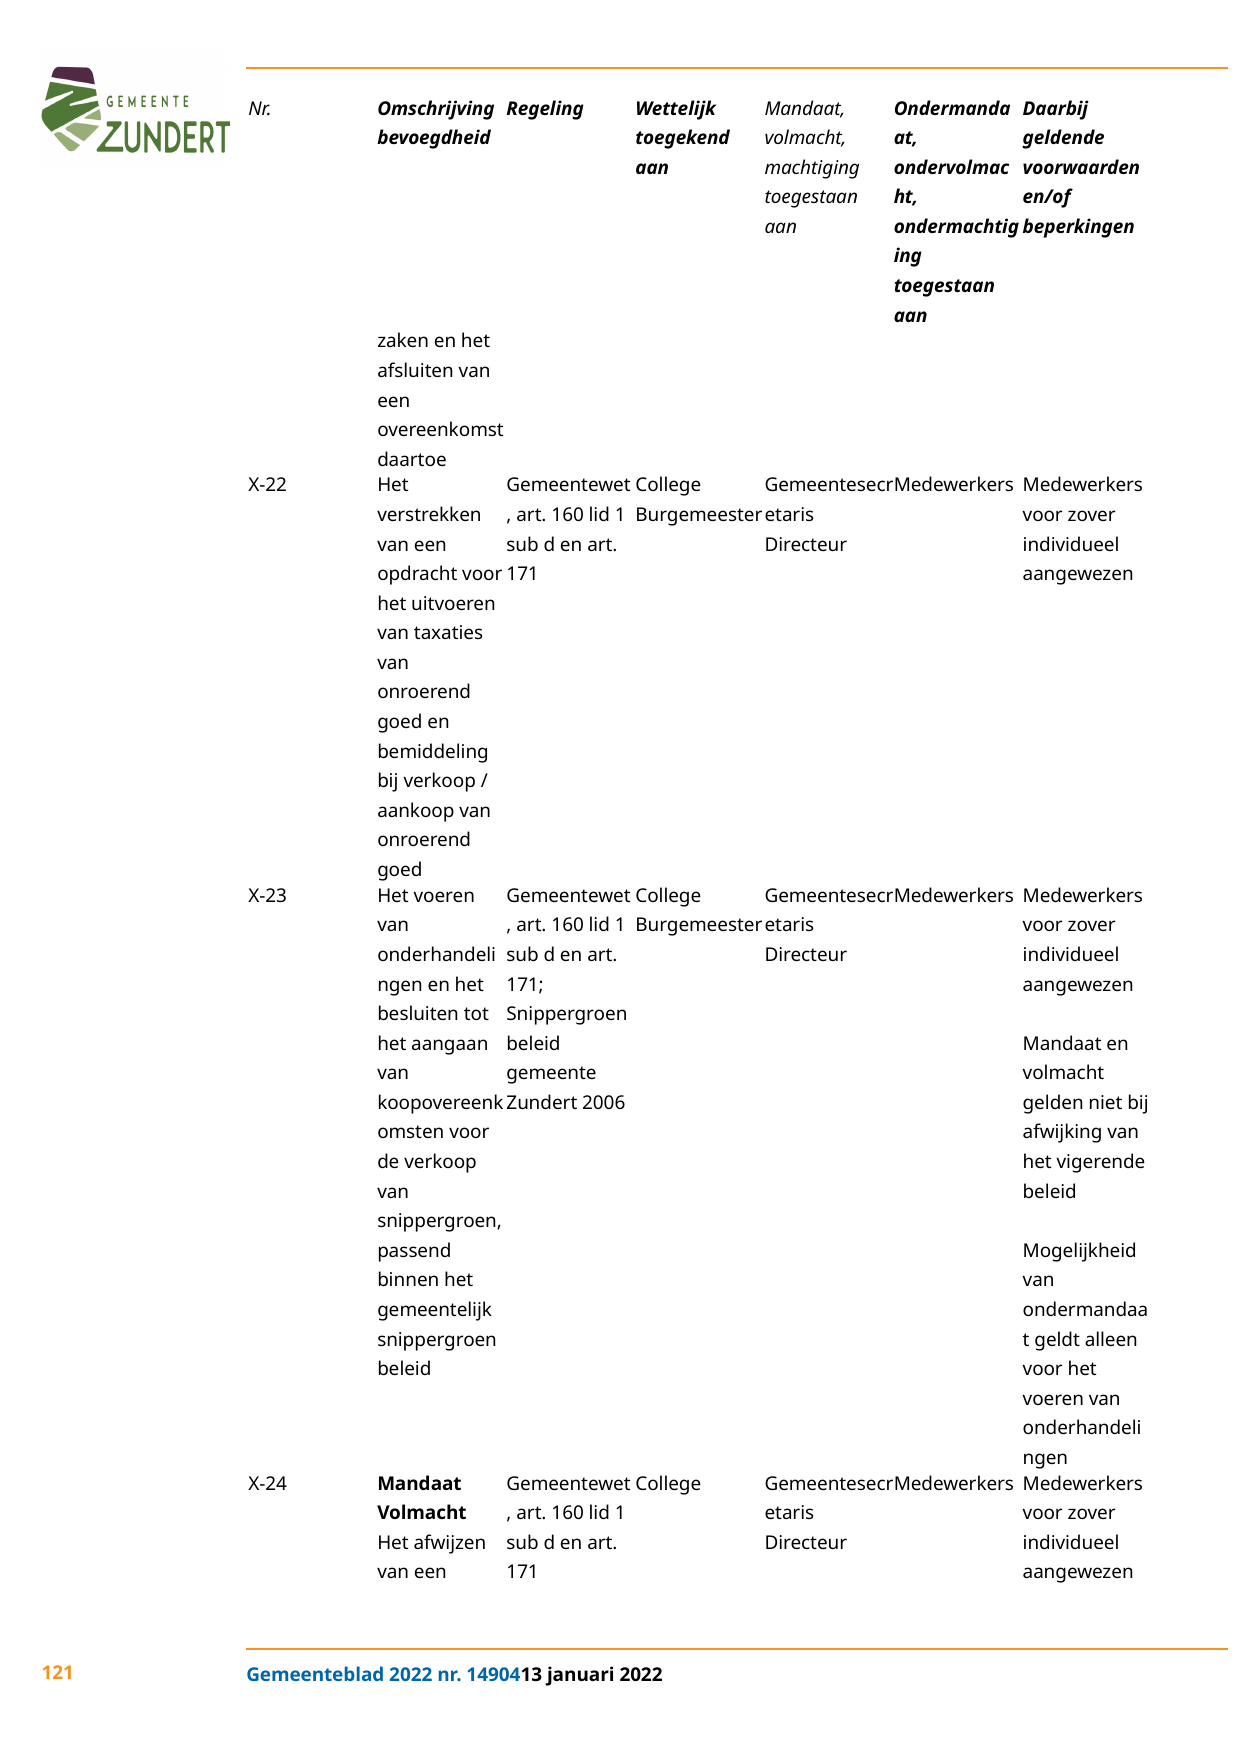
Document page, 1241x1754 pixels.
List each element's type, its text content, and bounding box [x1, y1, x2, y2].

table_cell Mandaat Volmacht Het afwijzen van een [377, 1470, 506, 1584]
table_header Daarbij geldende voorwaarden en/of beperkingen [1023, 95, 1152, 328]
table_header Nr. [248, 95, 377, 328]
table_cell Het verstrekken van een opdracht voor het uitvoeren van taxaties van onroerend goed en bemiddeling bij verkoop / aankoop van onroerend goed [377, 472, 506, 882]
table_cell Medewerkers voor zover individueel aangewezen [1023, 1470, 1152, 1584]
table_cell [1023, 328, 1152, 472]
table_cell Het voeren van onderhandelingen en het besluiten tot het aangaan van koopovereenkomsten voor de verkoop van snippergroen, passend binnen het gemeentelijk snippergroenbeleid [377, 882, 506, 1470]
table_cell zaken en het afsluiten van een overeenkomst daartoe [377, 328, 506, 472]
table_header Omschrijving bevoegdheid [377, 95, 506, 328]
table_header Mandaat, volmacht, machtiging toegestaan aan [764, 95, 893, 328]
table_cell Medewerkers [894, 472, 1022, 882]
table_cell Medewerkers voor zover individueel aangewezen [1023, 472, 1152, 882]
table_cell [506, 328, 635, 472]
table_cell Gemeentesecretaris Directeur [764, 1470, 893, 1584]
table_cell Gemeentewet, art. 160 lid 1 sub d en art. 171 [506, 472, 635, 882]
table_cell College [635, 1470, 764, 1584]
table_cell [248, 328, 377, 472]
table_cell [894, 328, 1022, 472]
table_cell X-22 [248, 472, 377, 882]
table_cell Gemeentesecretaris Directeur [764, 472, 893, 882]
table_cell Gemeentewet, art. 160 lid 1 sub d en art. 171 [506, 1470, 635, 1584]
table_cell X-23 [248, 882, 377, 1470]
table_cell College Burgemeester [635, 472, 764, 882]
table_cell Gemeentesecretaris Directeur [764, 882, 893, 1470]
table_cell College Burgemeester [635, 882, 764, 1470]
table_cell X-24 [248, 1470, 377, 1584]
picture [41, 47, 231, 172]
table_header Regeling [506, 95, 635, 328]
table_header Wettelijk toegekend aan [635, 95, 764, 328]
table_cell Gemeentewet, art. 160 lid 1 sub d en art. 171; Snippergroenbeleid gemeente Zundert 2006 [506, 882, 635, 1470]
table_header Ondermandaat, ondervolmacht, ondermachtiging toegestaan aan [894, 95, 1022, 328]
table_cell [635, 328, 764, 472]
table_cell [764, 328, 893, 472]
table_cell Medewerkers [894, 1470, 1022, 1584]
table_cell Medewerkers voor zover individueel aangewezen Mandaat en volmacht gelden niet bij afwijking van het vigerende beleid Mogelijkheid van ondermandaat geldt alleen voor het voeren van onderhandelingen [1023, 882, 1152, 1470]
table_cell Medewerkers [894, 882, 1022, 1470]
